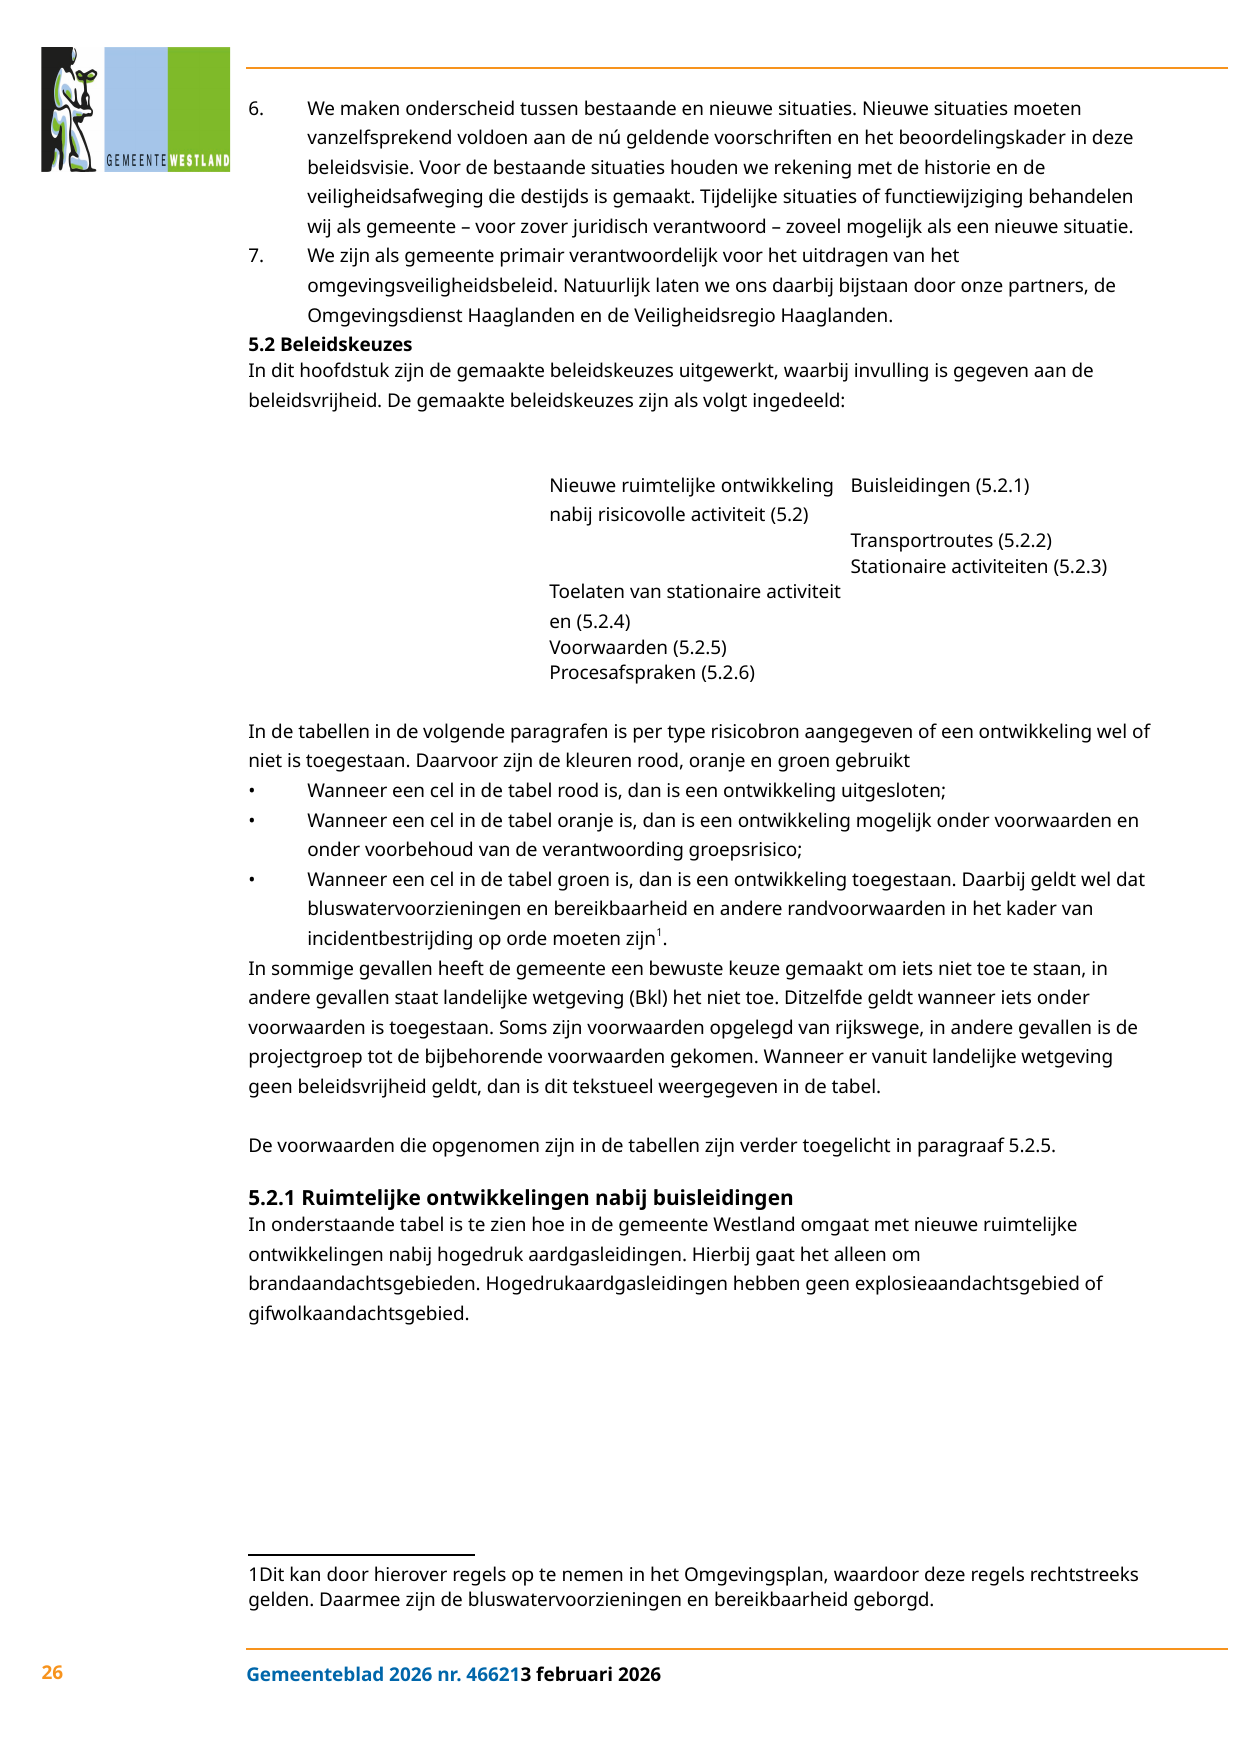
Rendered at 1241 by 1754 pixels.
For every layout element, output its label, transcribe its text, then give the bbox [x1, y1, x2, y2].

text In sommige gevallen heeft de gemeente een bewuste keuze gemaakt om iets niet toe te staan, in andere gevallen staat landelijke wetgeving (Bkl) het niet toe. Ditzelfde geldt wanneer iets onder voorwaarden is toegestaan. Soms zijn voorwaarden opgelegd van rijkswege, in andere gevallen is de projectgroep tot de bijbehorende voorwaarden gekomen. Wanneer er vanuit landelijke wetgeving geen beleidsvrijheid geldt, dan is dit tekstueel weergegeven in de tabel. [248, 955, 1152, 1099]
picture [41, 47, 231, 172]
table_cell [549, 553, 850, 578]
table_cell Procesafspraken (5.2.6) [549, 660, 850, 685]
list We zijn als gemeente primair verantwoordelijk voor het uitdragen van het omgevingsveiligheidsbeleid. Natuurlijk laten we ons daarbij bijstaan door onze partners, de Omgevingsdienst Haaglanden en de Veiligheidsregio Haaglanden. [248, 243, 1152, 328]
table_cell Buisleidingen (5.2.1) [850, 472, 1152, 527]
list Dit kan door hierover regels op te nemen in het Omgevingsplan, waardoor deze regels rechtstreeks gelden. Daarmee zijn de bluswatervoorzieningen en bereikbaarheid geborgd. [248, 1561, 1152, 1612]
table_cell [850, 579, 1152, 634]
text In dit hoofdstuk zijn de gemaakte beleidskeuzes uitgewerkt, waarbij invulling is gegeven aan de beleidsvrijheid. De gemaakte beleidskeuzes zijn als volgt ingedeeld: [248, 357, 1152, 412]
table_cell Nieuwe ruimtelijke ontwikkeling nabij risicovolle activiteit (5.2) [549, 472, 850, 527]
table_cell Voorwaarden (5.2.5) [549, 634, 850, 659]
text In onderstaande tabel is te zien hoe in de gemeente Westland omgaat met nieuwe ruimtelijke ontwikkelingen nabij hogedruk aardgasleidingen. Hierbij gaat het alleen om brandaandachtsgebieden. Hogedrukaardgasleidingen hebben geen explosieaandachtsgebied of gifwolkaandachtsgebied. [248, 1211, 1152, 1326]
table_cell [850, 634, 1152, 659]
table_header [248, 446, 1152, 472]
text De voorwaarden die opgenomen zijn in de tabellen zijn verder toegelicht in paragraaf 5.2.5. [248, 1132, 1152, 1158]
table_cell Toelaten van stationaire activiteiten (5.2.4) [549, 579, 850, 634]
list Wanneer een cel in de tabel oranje is, dan is een ontwikkeling mogelijk onder voorwaarden en onder voorbehoud van de verantwoording groepsrisico; [248, 807, 1152, 862]
table_cell [549, 527, 850, 553]
list Wanneer een cel in de tabel groen is, dan is een ontwikkeling toegestaan. Daarbij geldt wel dat bluswatervoorzieningen en bereikbaarheid en andere randvoorwaarden in het kader van incidentbestrijding op orde moeten zijn. [248, 866, 1152, 951]
table_cell [248, 472, 549, 685]
table_cell [850, 660, 1152, 685]
table_cell Stationaire activiteiten (5.2.3) [850, 553, 1152, 578]
text In de tabellen in de volgende paragrafen is per type risicobron aangegeven of een ontwikkeling wel of niet is toegestaan. Daarvoor zijn de kleuren rood, oranje en groen gebruikt [248, 718, 1152, 773]
text 5.2.1 Ruimtelijke ontwikkelingen nabij buisleidingen [248, 1183, 1152, 1211]
table_cell Transportroutes (5.2.2) [850, 527, 1152, 553]
text 5.2 Beleidskeuzes [248, 331, 1152, 357]
list We maken onderscheid tussen bestaande en nieuwe situaties. Nieuwe situaties moeten vanzelfsprekend voldoen aan de nú geldende voorschriften en het beoordelingskader in deze beleidsvisie. Voor de bestaande situaties houden we rekening met de historie en de veiligheidsafweging die destijds is gemaakt. Tijdelijke situaties of functiewijziging behandelen wij als gemeente – voor zover juridisch verantwoord – zoveel mogelijk als een nieuwe situatie. [248, 95, 1152, 239]
list Wanneer een cel in de tabel rood is, dan is een ontwikkeling uitgesloten; [248, 777, 1152, 803]
